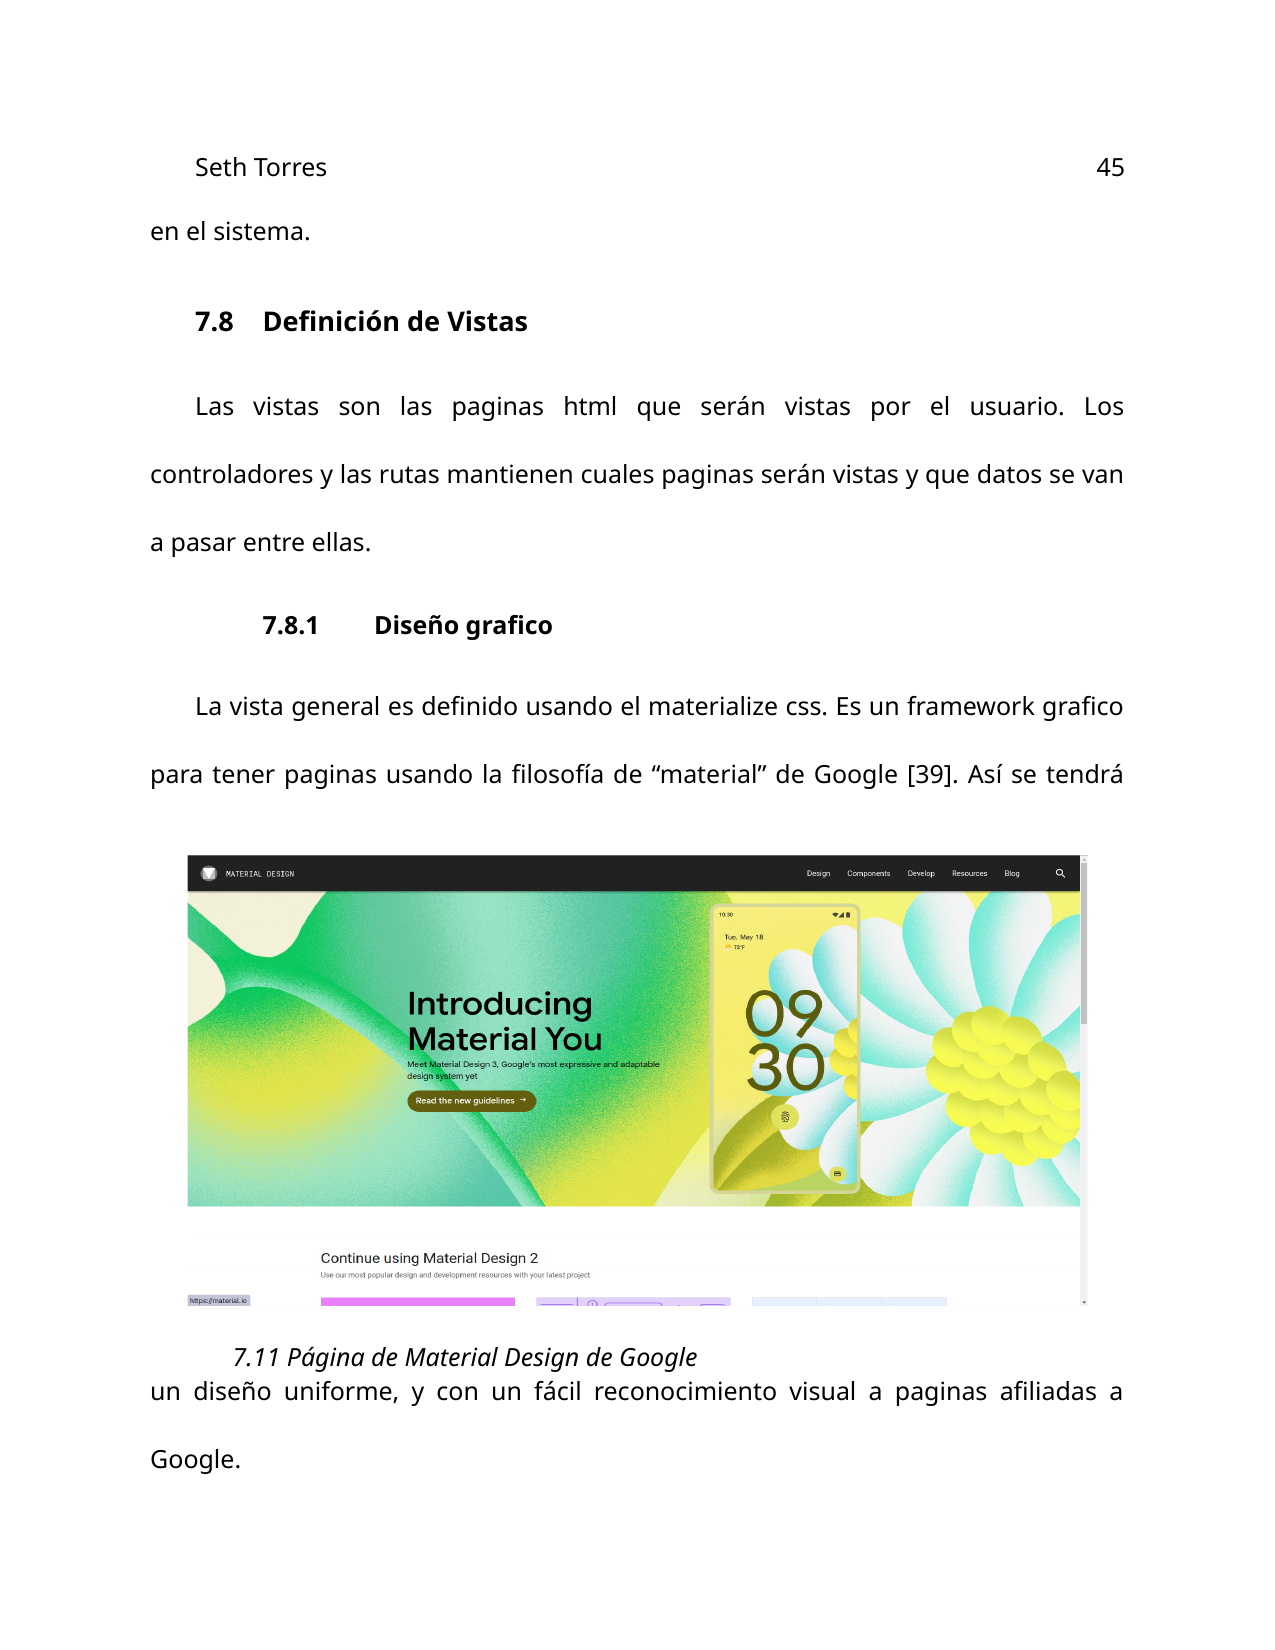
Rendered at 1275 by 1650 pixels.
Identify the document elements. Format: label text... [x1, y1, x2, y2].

text Las vistas son las paginas html que serán vistas por el usuario. Los controladores y las rutas mantienen cuales paginas serán vistas y que datos se van a pasar entre ellas. [150, 389, 1125, 559]
subtitle Diseño grafico [262, 608, 1125, 642]
picture [187, 855, 1088, 1306]
subtitle Definición de Vistas [150, 302, 1125, 339]
text La vista general es definido usando el materialize css. Es un framework grafico para tener paginas usando la filosofía de “material” de Google [39]. Así se tendrá un diseño uniforme, y con un fácil reconocimiento visual a paginas afiliadas a Google. [150, 688, 1125, 1476]
text 7.11 Página de Material Design de Google [187, 1306, 1087, 1374]
text en el sistema. [150, 213, 1125, 248]
